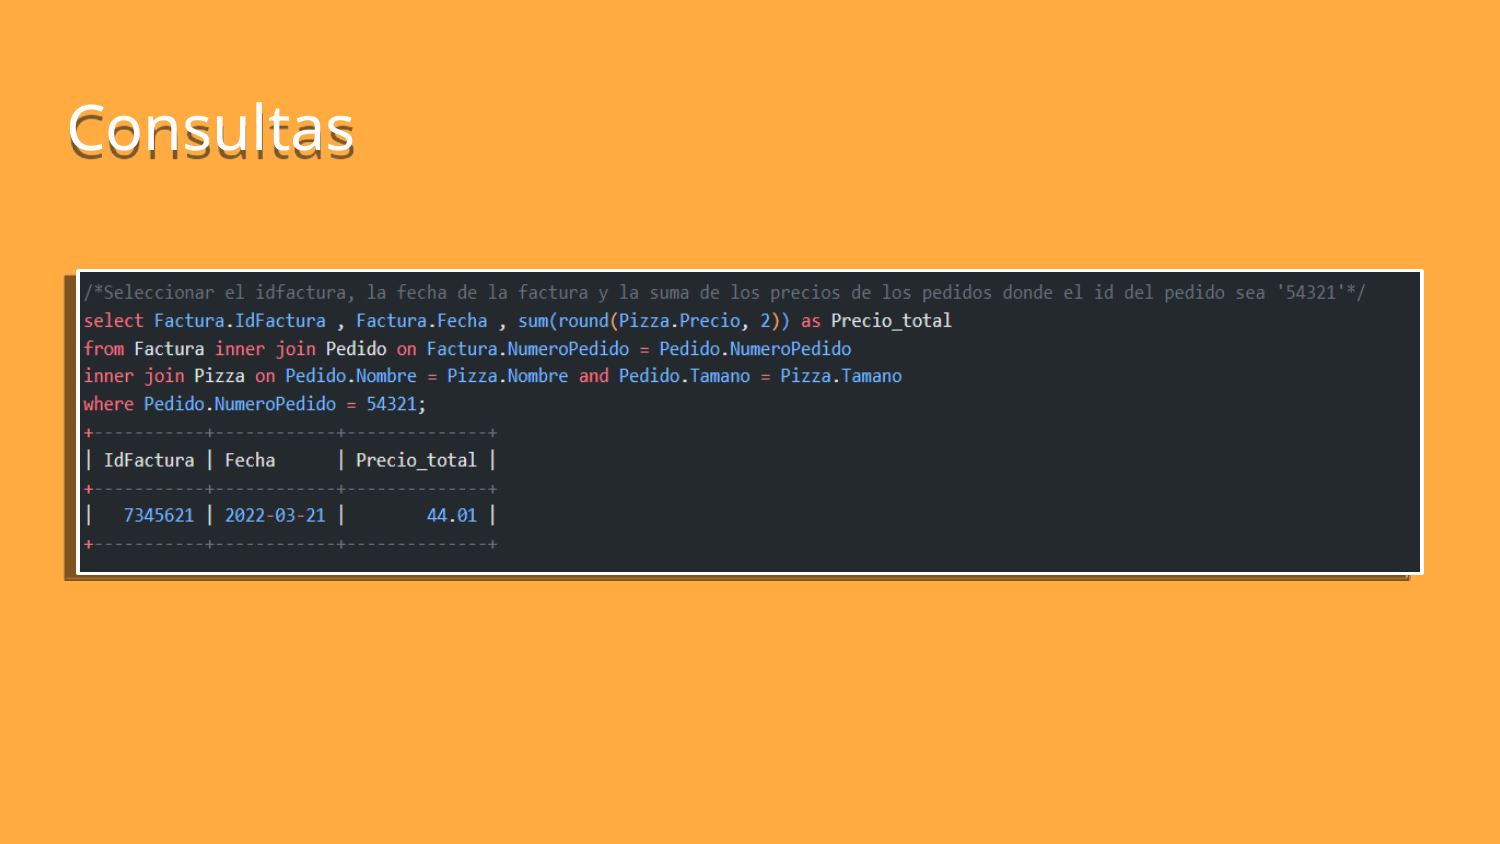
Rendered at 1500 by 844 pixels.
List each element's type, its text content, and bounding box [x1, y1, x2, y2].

title Consultas [51, 72, 1449, 167]
list [51, 189, 1449, 750]
picture [79, 272, 1421, 572]
